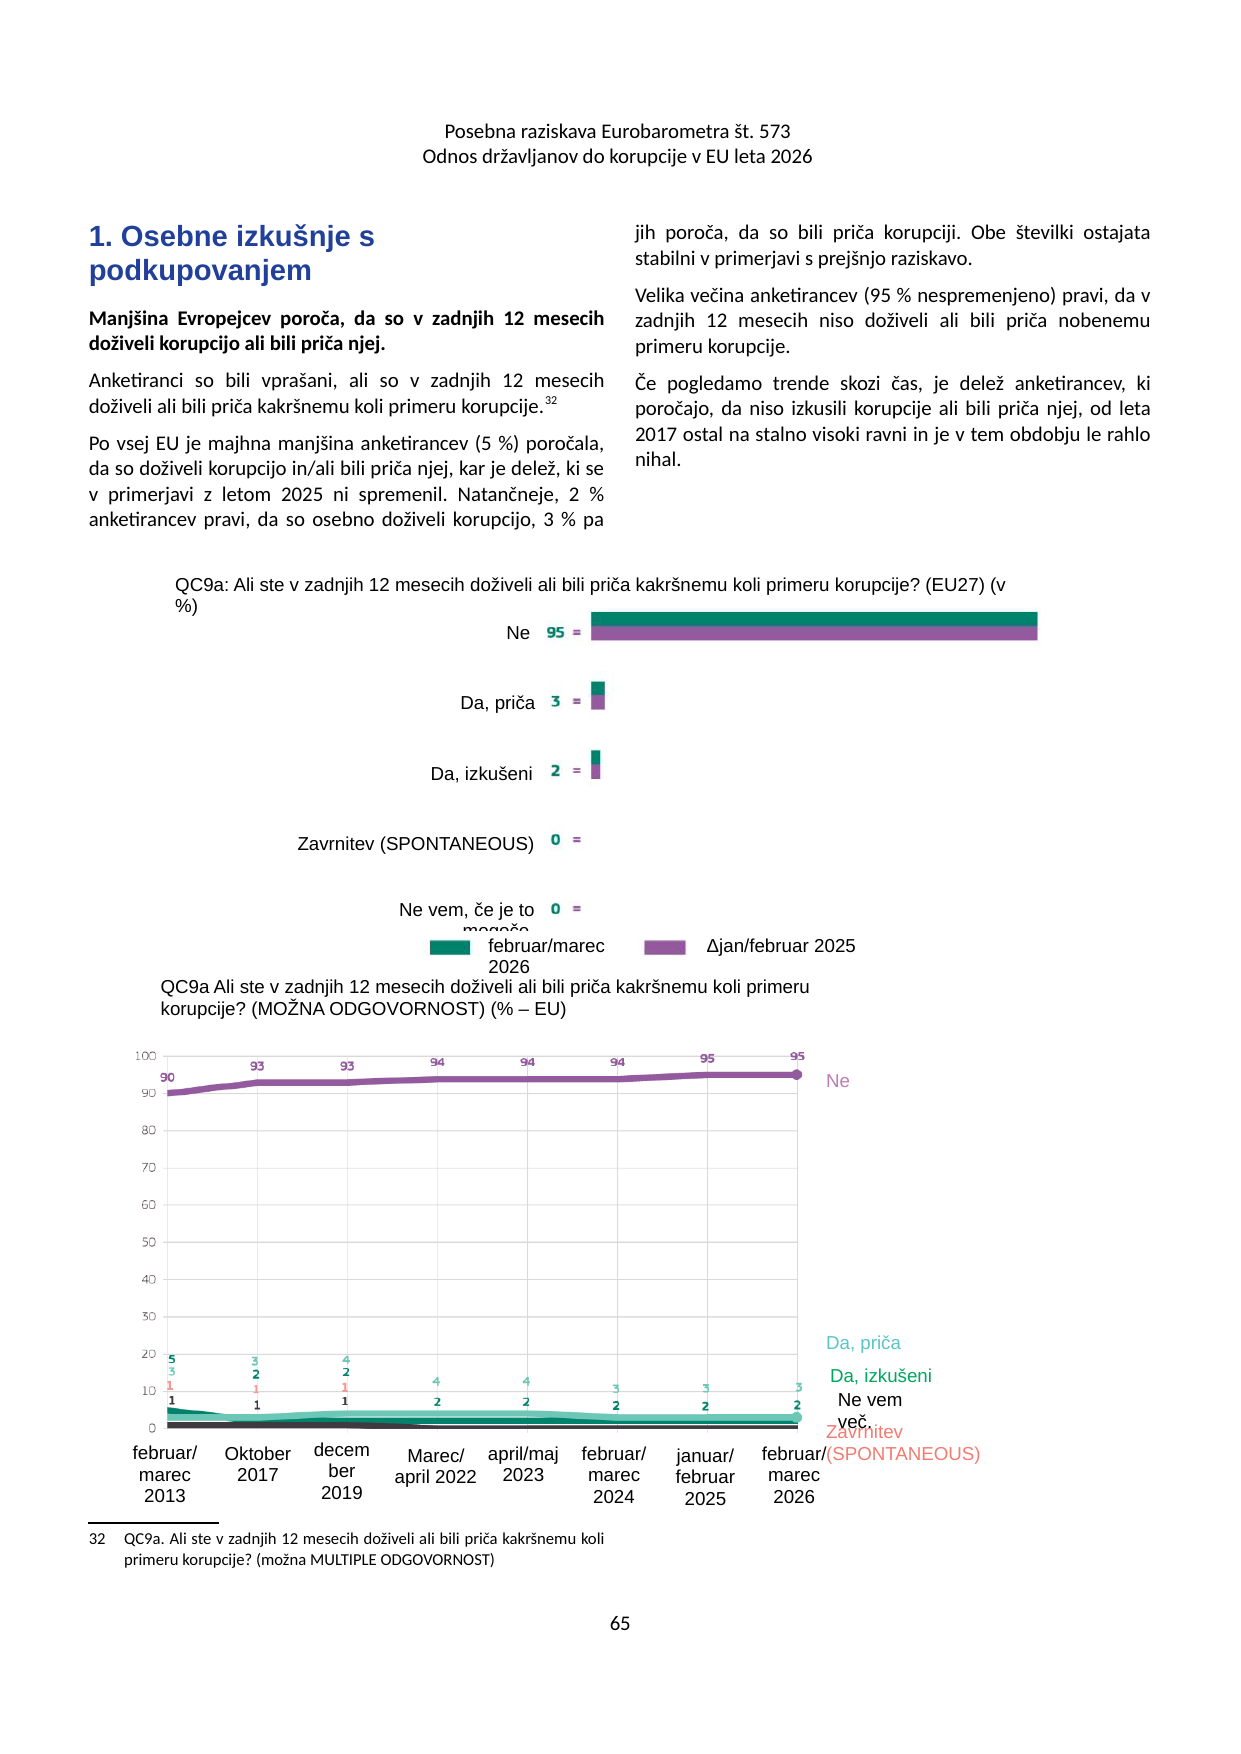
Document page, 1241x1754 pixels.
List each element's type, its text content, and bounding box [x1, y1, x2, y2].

subtitle 1. Osebne izkušnje s podkupovanjem [88, 219, 605, 286]
text Anketiranci so bili vprašani, ali so v zadnjih 12 mesecih doživeli ali bili priča kakršnemu koli primeru korupcije. [88, 367, 605, 418]
picture [422, 931, 692, 963]
text QC9a. Ali ste v zadnjih 12 mesecih doživeli ali bili priča kakršnemu koli primeru korupcije? (možna MULTIPLE ODGOVORNOST) [88, 1529, 605, 1569]
text Manjšina Evropejcev poroča, da so v zadnjih 12 mesecih doživeli korupcijo ali bili priča njej. [88, 305, 605, 356]
picture [544, 600, 1041, 917]
text Če pogledamo trende skozi čas, je delež anketirancev, ki poročajo, da niso izkusili korupcije ali bili priča njej, od leta 2017 ostal na stalno visoki ravni in je v tem obdobju le rahlo nihal. [635, 370, 1152, 472]
text Po vsej EU je majhna manjšina anketirancev (5 %) poročala, da so doživeli korupcijo in/ali bili priča njej, kar je delež, ki se v primerjavi z letom 2025 ni spremenil. Natančneje, 2 % anketirancev pravi, da so osebno doživeli korupcijo, 3 % pa [88, 430, 605, 532]
picture [119, 1047, 805, 1435]
text jih poroča, da so bili priča korupciji. Obe številki ostajata stabilni v primerjavi s prejšnjo raziskavo. [635, 219, 1152, 270]
text Velika večina anketirancev (95 % nespremenjeno) pravi, da v zadnjih 12 mesecih niso doživeli ali bili priča nobenemu primeru korupcije. [635, 282, 1152, 358]
